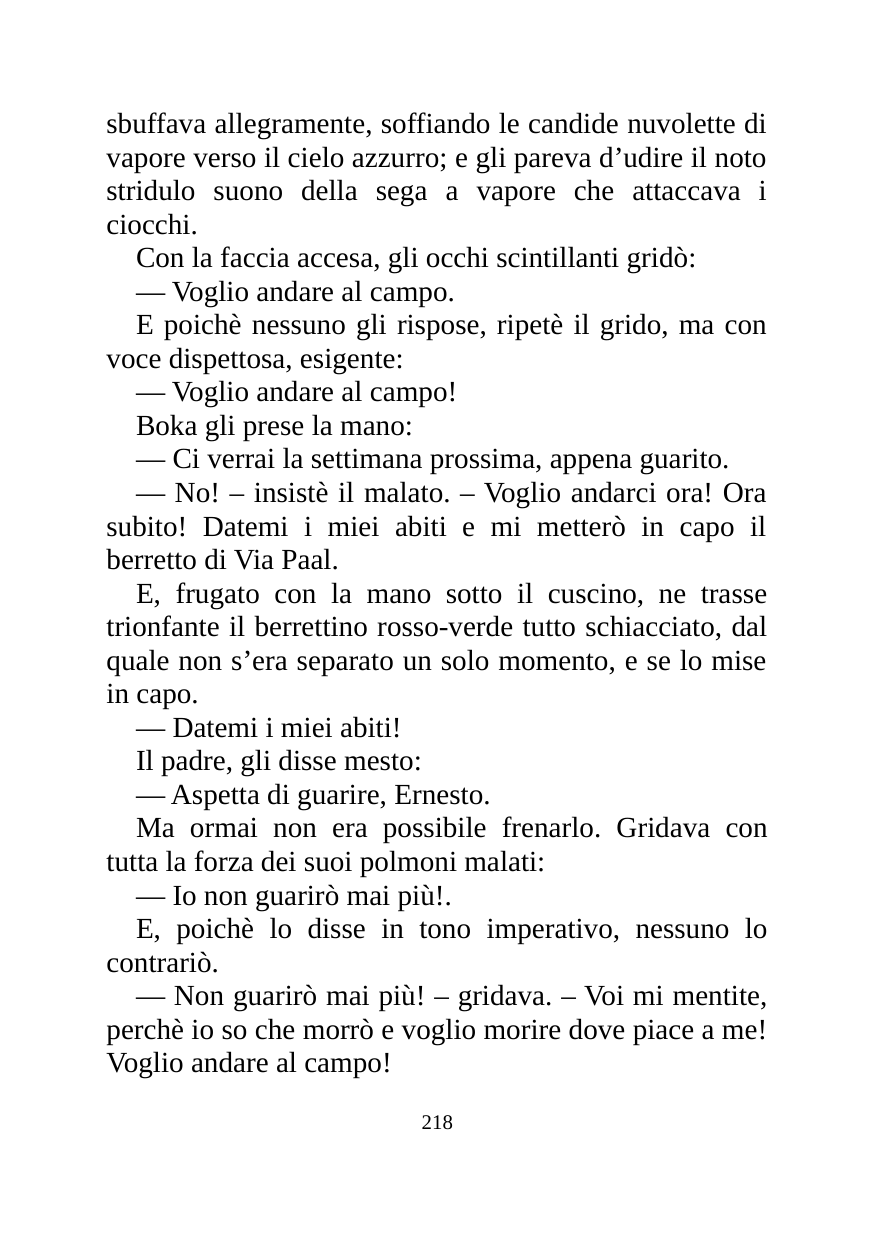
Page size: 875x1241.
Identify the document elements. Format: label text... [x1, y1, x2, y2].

text sbuffava allegramente, soffiando le candide nuvolette di vapore verso il cielo azzurro; e gli pareva d’udire il noto stridulo suono della sega a vapore che attaccava i ciocchi. [106, 106, 768, 240]
text — Io non guarirò mai più!. [106, 878, 768, 911]
text — Non guarirò mai più! – gridava. – Voi mi mentite, perchè io so che morrò e voglio morire dove piace a me! Voglio andare al campo! [106, 978, 768, 1079]
text Con la faccia accesa, gli occhi scintillanti gridò: [106, 240, 768, 274]
text — Datemi i miei abiti! [106, 710, 768, 743]
text — No! – insistè il malato. – Voglio andarci ora! Ora subito! Datemi i miei abiti e mi metterò in capo il berretto di Via Paal. [106, 475, 768, 576]
text E, frugato con la mano sotto il cuscino, ne trasse trionfante il berrettino rosso-verde tutto schiacciato, dal quale non s’era separato un solo momento, e se lo mise in capo. [106, 576, 768, 710]
text Ma ormai non era possibile frenarlo. Gridava con tutta la forza dei suoi polmoni malati: [106, 811, 768, 878]
text E, poichè lo disse in tono imperativo, nessuno lo contrariò. [106, 911, 768, 978]
text — Ci verrai la settimana prossima, appena guarito. [106, 442, 768, 475]
text — Voglio andare al campo. [106, 274, 768, 307]
text — Aspetta di guarire, Ernesto. [106, 777, 768, 811]
text Boka gli prese la mano: [106, 408, 768, 442]
text — Voglio andare al campo! [106, 374, 768, 408]
text E poichè nessuno gli rispose, ripetè il grido, ma con voce dispettosa, esigente: [106, 307, 768, 374]
text Il padre, gli disse mesto: [106, 743, 768, 777]
